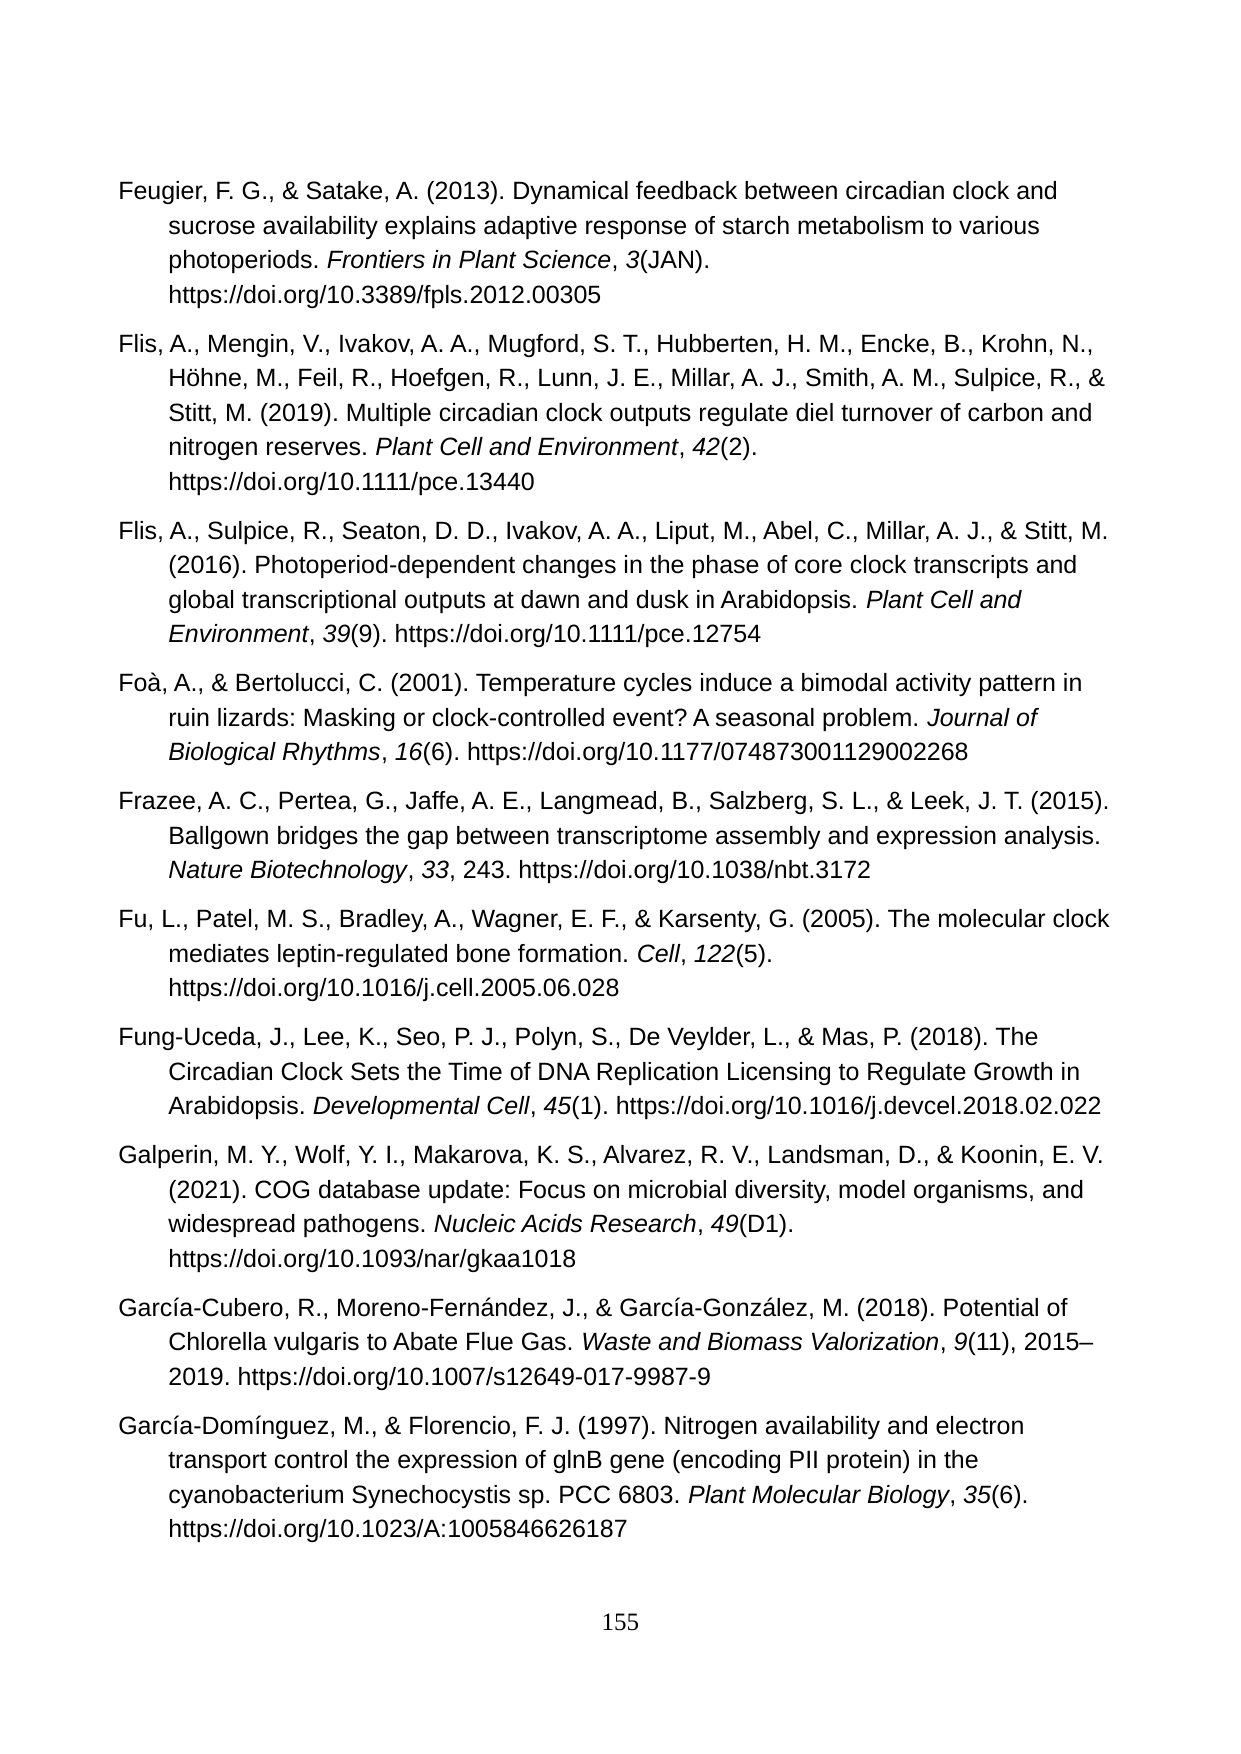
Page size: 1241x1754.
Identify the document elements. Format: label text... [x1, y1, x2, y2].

text Feugier, F. G., & Satake, A. (2013). Dynamical feedback between circadian clock and sucrose availability explains adaptive response of starch metabolism to various photoperiods. Frontiers in Plant Science, 3(JAN). https://doi.org/10.3389/fpls.2012.00305 [118, 176, 1122, 308]
text Galperin, M. Y., Wolf, Y. I., Makarova, K. S., Alvarez, R. V., Landsman, D., & Koonin, E. V. (2021). COG database update: Focus on microbial diversity, model organisms, and widespread pathogens. Nucleic Acids Research, 49(D1). https://doi.org/10.1093/nar/gkaa1018 [118, 1140, 1122, 1273]
text Flis, A., Mengin, V., Ivakov, A. A., Mugford, S. T., Hubberten, H. M., Encke, B., Krohn, N., Höhne, M., Feil, R., Hoefgen, R., Lunn, J. E., Millar, A. J., Smith, A. M., Sulpice, R., & Stitt, M. (2019). Multiple circadian clock outputs regulate diel turnover of carbon and nitrogen reserves. Plant Cell and Environment, 42(2). https://doi.org/10.1111/pce.13440 [118, 329, 1122, 496]
text Foà, A., & Bertolucci, C. (2001). Temperature cycles induce a bimodal activity pattern in ruin lizards: Masking or clock-controlled event? A seasonal problem. Journal of Biological Rhythms, 16(6). https://doi.org/10.1177/074873001129002268 [118, 668, 1122, 766]
text Frazee, A. C., Pertea, G., Jaffe, A. E., Langmead, B., Salzberg, S. L., & Leek, J. T. (2015). Ballgown bridges the gap between transcriptome assembly and expression analysis. Nature Biotechnology, 33, 243. https://doi.org/10.1038/nbt.3172 [118, 786, 1122, 884]
text Fu, L., Patel, M. S., Bradley, A., Wagner, E. F., & Karsenty, G. (2005). The molecular clock mediates leptin-regulated bone formation. Cell, 122(5). https://doi.org/10.1016/j.cell.2005.06.028 [118, 904, 1122, 1002]
text García-Cubero, R., Moreno-Fernández, J., & García-González, M. (2018). Potential of Chlorella vulgaris to Abate Flue Gas. Waste and Biomass Valorization, 9(11), 2015–2019. https://doi.org/10.1007/s12649-017-9987-9 [118, 1293, 1122, 1391]
text Fung-Uceda, J., Lee, K., Seo, P. J., Polyn, S., De Veylder, L., & Mas, P. (2018). The Circadian Clock Sets the Time of DNA Replication Licensing to Regulate Growth in Arabidopsis. Developmental Cell, 45(1). https://doi.org/10.1016/j.devcel.2018.02.022 [118, 1022, 1122, 1120]
text Flis, A., Sulpice, R., Seaton, D. D., Ivakov, A. A., Liput, M., Abel, C., Millar, A. J., & Stitt, M. (2016). Photoperiod-dependent changes in the phase of core clock transcripts and global transcriptional outputs at dawn and dusk in Arabidopsis. Plant Cell and Environment, 39(9). https://doi.org/10.1111/pce.12754 [118, 516, 1122, 648]
text García-Domínguez, M., & Florencio, F. J. (1997). Nitrogen availability and electron transport control the expression of glnB gene (encoding PII protein) in the cyanobacterium Synechocystis sp. PCC 6803. Plant Molecular Biology, 35(6). https://doi.org/10.1023/A:1005846626187 [118, 1411, 1122, 1543]
